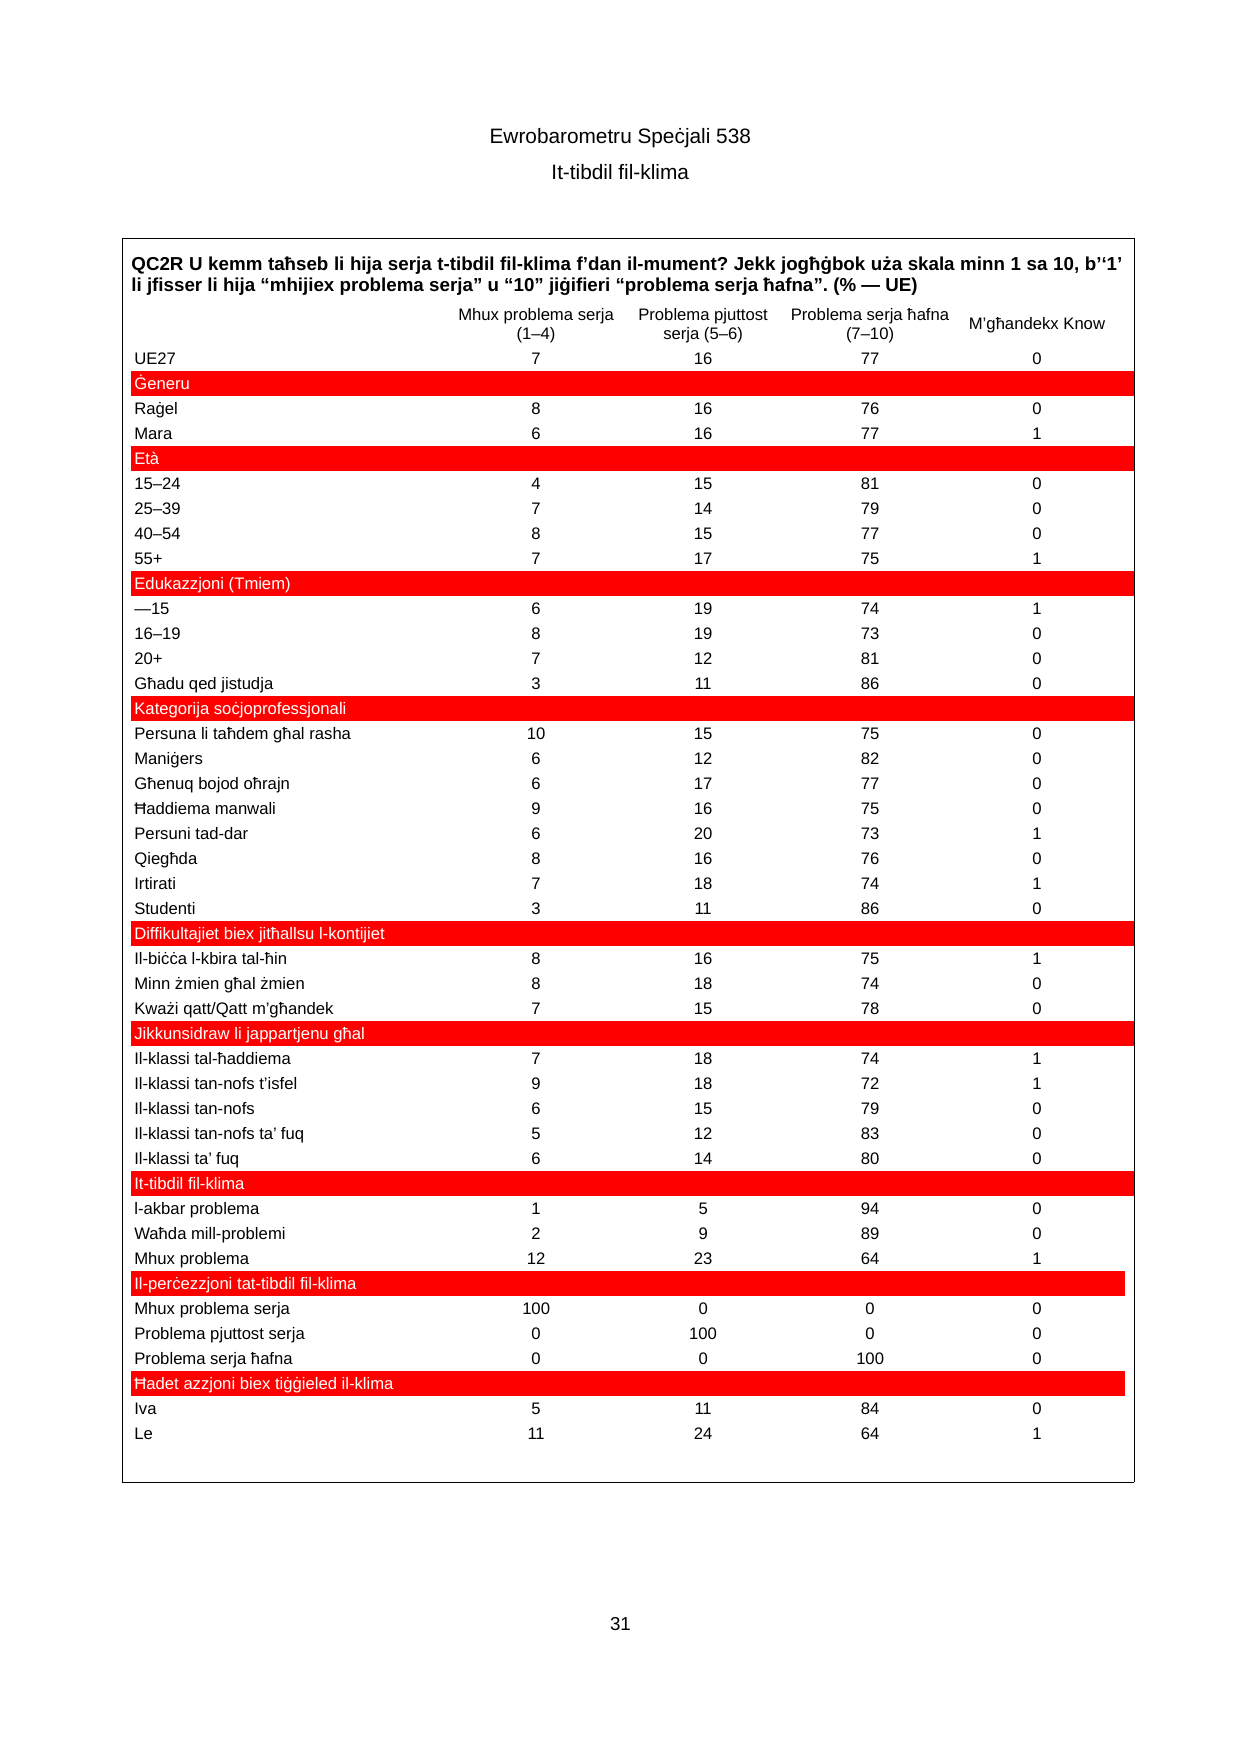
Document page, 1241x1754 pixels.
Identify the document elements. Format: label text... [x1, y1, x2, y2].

table_cell 1 [953, 871, 1120, 896]
table_cell 76 [786, 846, 953, 871]
table_cell 19 [619, 596, 786, 621]
table_cell 23 [619, 1246, 786, 1271]
table_cell 83 [786, 1121, 953, 1146]
table_cell 0 [953, 721, 1120, 746]
table_header Mhux problema serja (1–4) [453, 301, 619, 346]
table_cell 100 [619, 1321, 786, 1346]
table_cell [1120, 996, 1134, 1021]
table_cell 9 [453, 796, 619, 821]
table_cell Età [131, 446, 1134, 471]
table_cell 15 [619, 471, 786, 496]
table_cell 17 [619, 546, 786, 571]
table_cell 0 [619, 1346, 786, 1371]
table_cell Persuna li taħdem għal rasha [131, 721, 452, 746]
table_cell Mhux problema serja [131, 1296, 452, 1321]
table_cell Il-perċezzjoni tat-tibdil fil-klima [131, 1271, 1125, 1296]
table_cell 75 [786, 546, 953, 571]
table_cell 10 [453, 721, 619, 746]
table_cell 7 [453, 646, 619, 671]
table_cell [1120, 671, 1134, 696]
table_cell [1120, 796, 1134, 821]
table_cell 6 [453, 746, 619, 771]
table_cell Il-klassi tan-nofs t’isfel [131, 1071, 452, 1096]
table_cell 7 [453, 871, 619, 896]
table_cell 5 [619, 1196, 786, 1221]
table_cell 20+ [131, 646, 452, 671]
table_cell 15 [619, 521, 786, 546]
table_cell [1120, 1246, 1134, 1271]
table_header M’għandekx Know [953, 301, 1120, 346]
table_cell 64 [786, 1421, 953, 1446]
table_cell 11 [619, 896, 786, 921]
table_cell [1120, 871, 1134, 896]
table_cell Kategorija soċjoprofessjonali [131, 696, 1134, 721]
table_cell 55+ [131, 546, 452, 571]
table_cell 1 [953, 821, 1120, 846]
table_cell 18 [619, 1046, 786, 1071]
table_cell 0 [453, 1346, 619, 1371]
table_cell 76 [786, 396, 953, 421]
table_cell 0 [953, 1396, 1120, 1421]
table_cell Diffikultajiet biex jitħallsu l-kontijiet [131, 921, 1134, 946]
table_cell Ħaddiema manwali [131, 796, 452, 821]
table_cell [1120, 1121, 1134, 1146]
table_cell [1120, 846, 1134, 871]
table_cell 8 [453, 846, 619, 871]
table_cell 20 [619, 821, 786, 846]
table_cell 1 [953, 596, 1120, 621]
table_cell [1120, 721, 1134, 746]
table_cell Irtirati [131, 871, 452, 896]
table_cell 81 [786, 646, 953, 671]
table_cell 7 [453, 996, 619, 1021]
table_cell [1120, 596, 1134, 621]
table_cell [1120, 1396, 1134, 1421]
table_cell 12 [453, 1246, 619, 1271]
table_cell Il-klassi tan-nofs [131, 1096, 452, 1121]
table_cell 79 [786, 1096, 953, 1121]
table_cell 0 [953, 971, 1120, 996]
table_cell 8 [453, 521, 619, 546]
table_cell [1120, 521, 1134, 546]
table_cell 0 [953, 646, 1120, 671]
table_cell 84 [786, 1396, 953, 1421]
table_cell 86 [786, 671, 953, 696]
table_cell 74 [786, 1046, 953, 1071]
table_cell 11 [453, 1421, 619, 1446]
table_cell Problema pjuttost serja [131, 1321, 452, 1346]
table_cell 74 [786, 596, 953, 621]
table_cell 1 [953, 1071, 1120, 1096]
table_cell 77 [786, 346, 953, 371]
table_cell Persuni tad-dar [131, 821, 452, 846]
table_cell [1120, 546, 1134, 571]
table_cell 75 [786, 796, 953, 821]
table_cell 8 [453, 946, 619, 971]
table_cell 0 [953, 746, 1120, 771]
table_cell 16 [619, 396, 786, 421]
table_cell 0 [786, 1296, 953, 1321]
table_cell 0 [953, 396, 1120, 421]
table_cell It-tibdil fil-klima [131, 1171, 1134, 1196]
table_cell 6 [453, 596, 619, 621]
table_cell [1120, 896, 1134, 921]
table_cell Problema serja ħafna [131, 1346, 452, 1371]
table_cell 100 [453, 1296, 619, 1321]
table_cell 18 [619, 971, 786, 996]
table_cell 0 [953, 496, 1120, 521]
table_cell 77 [786, 771, 953, 796]
table_cell 75 [786, 946, 953, 971]
table_cell 12 [619, 1121, 786, 1146]
table_cell Il-klassi ta’ fuq [131, 1146, 452, 1171]
table_header Problema pjuttost serja (5–6) [619, 301, 786, 346]
table_cell 6 [453, 771, 619, 796]
table_cell 5 [453, 1121, 619, 1146]
table_cell 5 [453, 1396, 619, 1421]
table_cell 0 [953, 846, 1120, 871]
table_cell 12 [619, 746, 786, 771]
table_cell 0 [619, 1296, 786, 1321]
table_cell 0 [953, 1346, 1120, 1371]
table_cell 0 [953, 1121, 1120, 1146]
table_cell [1125, 1271, 1134, 1296]
table_cell [1120, 396, 1134, 421]
table_cell [1120, 1346, 1134, 1371]
table_cell 0 [953, 471, 1120, 496]
table_cell [1125, 1371, 1134, 1396]
table_cell 7 [453, 546, 619, 571]
table_cell [1120, 421, 1134, 446]
table_cell 18 [619, 1071, 786, 1096]
table_cell 1 [953, 1421, 1120, 1446]
table_cell 8 [453, 396, 619, 421]
table_cell Qiegħda [131, 846, 452, 871]
table_cell [1120, 946, 1134, 971]
table_cell 2 [453, 1221, 619, 1246]
table_cell Le [131, 1421, 452, 1446]
table_cell [1120, 1221, 1134, 1246]
table_cell 7 [453, 346, 619, 371]
table_cell 0 [953, 896, 1120, 921]
table_cell Ħadet azzjoni biex tiġġieled il-klima [131, 1371, 1125, 1396]
table_cell 78 [786, 996, 953, 1021]
table_cell 0 [953, 621, 1120, 646]
table_cell Studenti [131, 896, 452, 921]
table_cell [1120, 1321, 1134, 1346]
table_cell [1120, 1071, 1134, 1096]
table_cell 73 [786, 821, 953, 846]
table_cell 1 [953, 421, 1120, 446]
table_cell Minn żmien għal żmien [131, 971, 452, 996]
table_cell Maniġers [131, 746, 452, 771]
table_cell 80 [786, 1146, 953, 1171]
table_cell 14 [619, 1146, 786, 1171]
table_cell 82 [786, 746, 953, 771]
table_cell 17 [619, 771, 786, 796]
table_cell 15–24 [131, 471, 452, 496]
table_cell Kważi qatt/Qatt m’għandek [131, 996, 452, 1021]
table_cell 74 [786, 871, 953, 896]
table_cell Il-klassi tal-ħaddiema [131, 1046, 452, 1071]
table_cell [1120, 1046, 1134, 1071]
table_cell 0 [953, 1321, 1120, 1346]
table_cell 77 [786, 521, 953, 546]
table_cell 16–19 [131, 621, 452, 646]
table_cell 81 [786, 471, 953, 496]
text QC2R U kemm taħseb li hija serja t-tibdil fil-klima f’dan il-mument? Jekk jogħġbok uża skala minn 1 sa 10, b’‘1’ li jfisser li hija “mhijiex problema serja” u “10” jiġifieri “problema serja ħafna”. (% — UE) [131, 252, 1125, 296]
table_cell 14 [619, 496, 786, 521]
table_cell [1120, 971, 1134, 996]
table_cell UE27 [131, 346, 452, 371]
table_cell 12 [619, 646, 786, 671]
table_cell [1120, 1196, 1134, 1221]
table_cell 86 [786, 896, 953, 921]
table_cell [1120, 1096, 1134, 1121]
table_cell 1 [953, 946, 1120, 971]
table_cell [1120, 1296, 1134, 1321]
table_cell 0 [953, 1221, 1120, 1246]
table_cell 11 [619, 1396, 786, 1421]
table_cell Iva [131, 1396, 452, 1421]
table_cell [1120, 496, 1134, 521]
table_cell 6 [453, 421, 619, 446]
table_cell [1120, 1421, 1134, 1446]
table_cell [1120, 821, 1134, 846]
table_cell 15 [619, 721, 786, 746]
table_cell Edukazzjoni (Tmiem) [131, 571, 1134, 596]
table_cell 94 [786, 1196, 953, 1221]
table_header [1120, 301, 1134, 346]
table_cell Raġel [131, 396, 452, 421]
table_cell 6 [453, 1096, 619, 1121]
table_cell 72 [786, 1071, 953, 1096]
table_cell [1120, 771, 1134, 796]
table_cell 1 [953, 546, 1120, 571]
table_header Problema serja ħafna (7–10) [786, 301, 953, 346]
table_cell Għenuq bojod oħrajn [131, 771, 452, 796]
table_cell 25–39 [131, 496, 452, 521]
table_cell 8 [453, 971, 619, 996]
table_cell 0 [953, 771, 1120, 796]
table_cell 89 [786, 1221, 953, 1246]
table_cell 40–54 [131, 521, 452, 546]
table_cell 0 [453, 1321, 619, 1346]
table_cell Mara [131, 421, 452, 446]
table_cell 7 [453, 496, 619, 521]
table_cell 16 [619, 796, 786, 821]
table_cell 1 [953, 1246, 1120, 1271]
table_cell 24 [619, 1421, 786, 1446]
table_cell [1120, 746, 1134, 771]
table_cell 3 [453, 896, 619, 921]
table_cell 9 [619, 1221, 786, 1246]
table_cell 0 [786, 1321, 953, 1346]
table_cell 79 [786, 496, 953, 521]
table_cell 11 [619, 671, 786, 696]
table_cell 0 [953, 671, 1120, 696]
table_cell 16 [619, 846, 786, 871]
table_cell 1 [953, 1046, 1120, 1071]
table_cell 0 [953, 796, 1120, 821]
table_cell 3 [453, 671, 619, 696]
table_cell 0 [953, 1096, 1120, 1121]
table_cell 0 [953, 996, 1120, 1021]
table_cell [1120, 621, 1134, 646]
table_cell Għadu qed jistudja [131, 671, 452, 696]
table_header [131, 301, 452, 346]
table_cell [1120, 346, 1134, 371]
table_cell 77 [786, 421, 953, 446]
table_cell [1120, 646, 1134, 671]
table_cell 100 [786, 1346, 953, 1371]
table_cell 9 [453, 1071, 619, 1096]
table_cell 0 [953, 1146, 1120, 1171]
table_cell Il-klassi tan-nofs ta’ fuq [131, 1121, 452, 1146]
table_cell 15 [619, 1096, 786, 1121]
table_cell 1 [453, 1196, 619, 1221]
table_cell Jikkunsidraw li jappartjenu għal [131, 1021, 1134, 1046]
table_cell [1120, 1146, 1134, 1171]
table_cell 0 [953, 346, 1120, 371]
table_cell 7 [453, 1046, 619, 1071]
table_cell 64 [786, 1246, 953, 1271]
table_cell 19 [619, 621, 786, 646]
table_cell 4 [453, 471, 619, 496]
table_cell 6 [453, 821, 619, 846]
table_cell l-akbar problema [131, 1196, 452, 1221]
table_cell [1120, 471, 1134, 496]
table_cell 75 [786, 721, 953, 746]
table_cell 73 [786, 621, 953, 646]
table_cell 16 [619, 946, 786, 971]
table_cell Il-biċċa l-kbira tal-ħin [131, 946, 452, 971]
table_cell Waħda mill-problemi [131, 1221, 452, 1246]
table_cell Mhux problema [131, 1246, 452, 1271]
table_cell 0 [953, 1296, 1120, 1321]
table_cell 16 [619, 421, 786, 446]
table_cell 0 [953, 1196, 1120, 1221]
table_cell 16 [619, 346, 786, 371]
table_cell 18 [619, 871, 786, 896]
table_cell —15 [131, 596, 452, 621]
table_cell Ġeneru [131, 371, 1134, 396]
table_cell 0 [953, 521, 1120, 546]
table_cell 6 [453, 1146, 619, 1171]
table_cell 15 [619, 996, 786, 1021]
table_cell 74 [786, 971, 953, 996]
table_cell 8 [453, 621, 619, 646]
